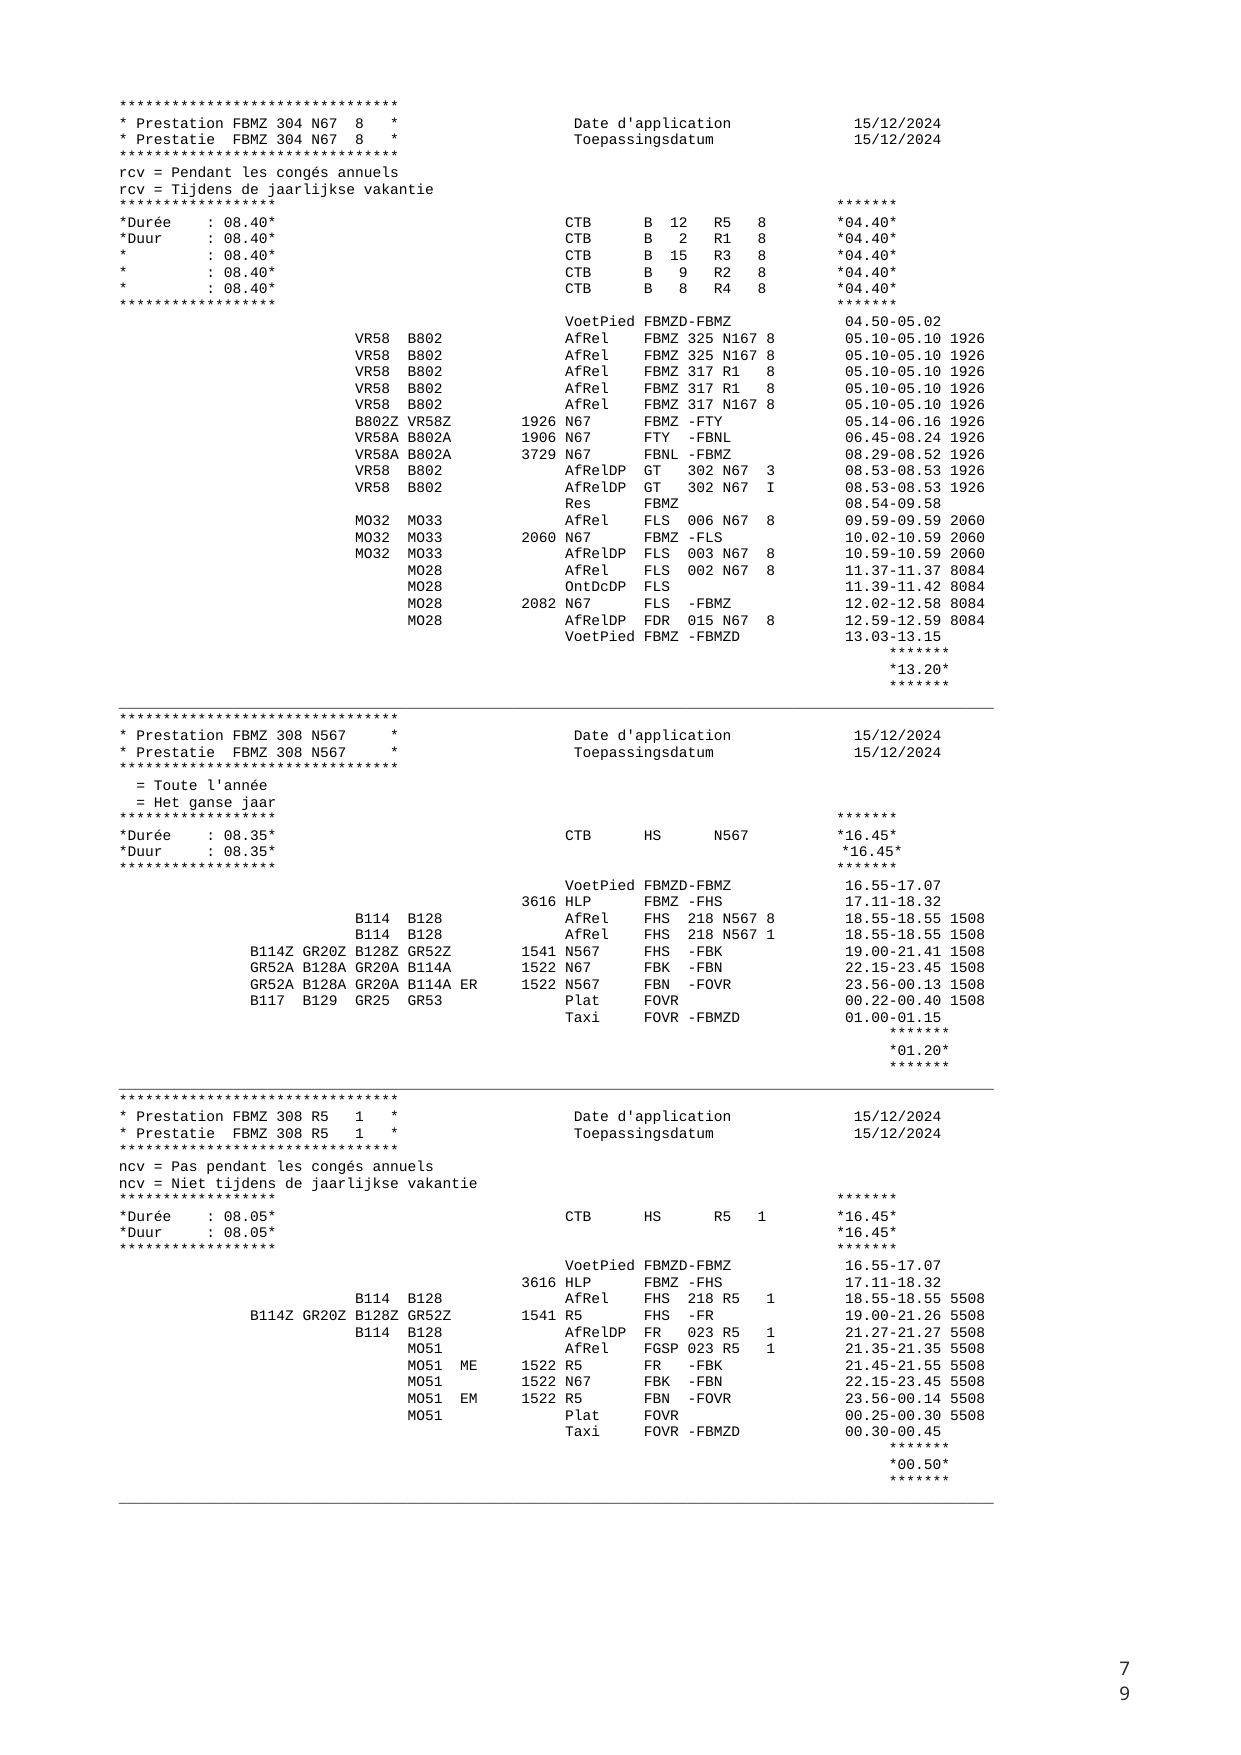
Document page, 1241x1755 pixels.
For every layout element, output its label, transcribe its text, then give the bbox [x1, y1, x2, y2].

text ******************************** * Prestation FBMZ 308 R5 1 * Date d'application 15/12/2024 * Prestatie FBMZ 308 R5 1 * Toepassingsdatum 15/12/2024 ******************************** ncv = Pas pendant les congés annuels ncv = Niet tijdens de jaarlijkse vakantie ****************** ******* *Durée : 08.05* CTB HS R5 1 *16.45* *Duur : 08.05* *16.45* ****************** ******* VoetPied FBMZD-FBMZ 16.55-17.07 3616 HLP FBMZ -FHS 17.11-18.32 B114 B128 AfRel FHS 218 R5 1 18.55-18.55 5508 B114Z GR20Z B128Z GR52Z 1541 R5 FHS -FR 19.00-21.26 5508 B114 B128 AfRelDP FR 023 R5 1 21.27-21.27 5508 MO51 AfRel FGSP 023 R5 1 21.35-21.35 5508 MO51 ME 1522 R5 FR -FBK 21.45-21.55 5508 MO51 1522 N67 FBK -FBN 22.15-23.45 5508 MO51 EM 1522 R5 FBN -FOVR 23.56-00.14 5508 MO51 Plat FOVR 00.25-00.30 5508 Taxi FOVR -FBMZD 00.30-00.45 ******* *00.50* ******* ____________________________________________________________________________________________________ [119, 1093, 1122, 1507]
text ******************************** * Prestation FBMZ 308 N567 * Date d'application 15/12/2024 * Prestatie FBMZ 308 N567 * Toepassingsdatum 15/12/2024 ******************************** = Toute l'année = Het ganse jaar ****************** ******* *Durée : 08.35* CTB HS N567 *16.45* *Duur : 08.35* *16.45* ****************** ******* VoetPied FBMZD-FBMZ 16.55-17.07 3616 HLP FBMZ -FHS 17.11-18.32 B114 B128 AfRel FHS 218 N567 8 18.55-18.55 1508 B114 B128 AfRel FHS 218 N567 1 18.55-18.55 1508 B114Z GR20Z B128Z GR52Z 1541 N567 FHS -FBK 19.00-21.41 1508 GR52A B128A GR20A B114A 1522 N67 FBK -FBN 22.15-23.45 1508 GR52A B128A GR20A B114A ER 1522 N567 FBN -FOVR 23.56-00.13 1508 B117 B129 GR25 GR53 Plat FOVR 00.22-00.40 1508 Taxi FOVR -FBMZD 01.00-01.15 ******* *01.20* ******* ____________________________________________________________________________________________________ [119, 712, 1122, 1093]
text ******************************** * Prestation FBMZ 304 N67 8 * Date d'application 15/12/2024 * Prestatie FBMZ 304 N67 8 * Toepassingsdatum 15/12/2024 ******************************** rcv = Pendant les congés annuels rcv = Tijdens de jaarlijkse vakantie ****************** ******* *Durée : 08.40* CTB B 12 R5 8 *04.40* *Duur : 08.40* CTB B 2 R1 8 *04.40* * : 08.40* CTB B 15 R3 8 *04.40* * : 08.40* CTB B 9 R2 8 *04.40* * : 08.40* CTB B 8 R4 8 *04.40* ****************** ******* VoetPied FBMZD-FBMZ 04.50-05.02 VR58 B802 AfRel FBMZ 325 N167 8 05.10-05.10 1926 VR58 B802 AfRel FBMZ 325 N167 8 05.10-05.10 1926 VR58 B802 AfRel FBMZ 317 R1 8 05.10-05.10 1926 VR58 B802 AfRel FBMZ 317 R1 8 05.10-05.10 1926 VR58 B802 AfRel FBMZ 317 N167 8 05.10-05.10 1926 B802Z VR58Z 1926 N67 FBMZ -FTY 05.14-06.16 1926 VR58A B802A 1906 N67 FTY -FBNL 06.45-08.24 1926 VR58A B802A 3729 N67 FBNL -FBMZ 08.29-08.52 1926 VR58 B802 AfRelDP GT 302 N67 3 08.53-08.53 1926 VR58 B802 AfRelDP GT 302 N67 I 08.53-08.53 1926 Res FBMZ 08.54-09.58 MO32 MO33 AfRel FLS 006 N67 8 09.59-09.59 2060 MO32 MO33 2060 N67 FBMZ -FLS 10.02-10.59 2060 MO32 MO33 AfRelDP FLS 003 N67 8 10.59-10.59 2060 MO28 AfRel FLS 002 N67 8 11.37-11.37 8084 MO28 OntDcDP FLS 11.39-11.42 8084 MO28 2082 N67 FLS -FBMZ 12.02-12.58 8084 MO28 AfRelDP FDR 015 N67 8 12.59-12.59 8084 VoetPied FBMZ -FBMZD 13.03-13.15 ******* *13.20* ******* ____________________________________________________________________________________________________ [119, 99, 1122, 712]
